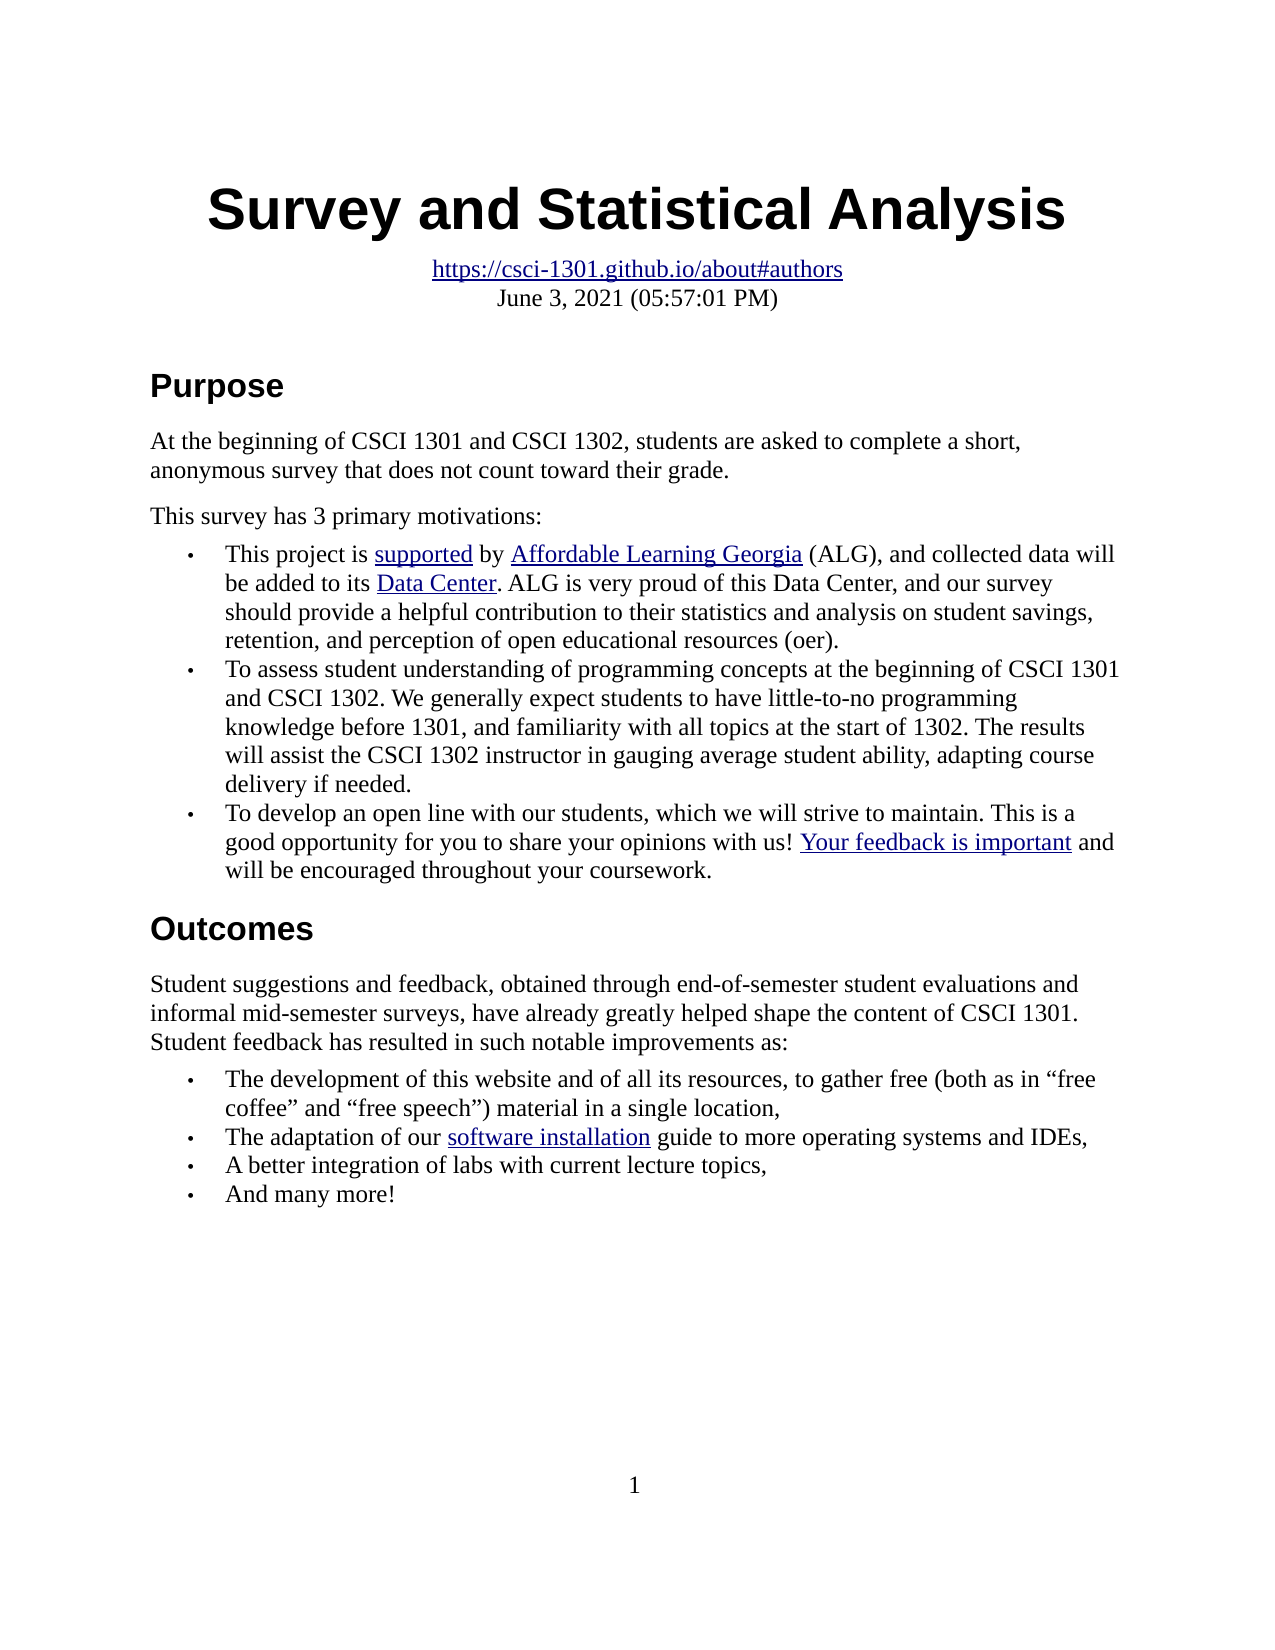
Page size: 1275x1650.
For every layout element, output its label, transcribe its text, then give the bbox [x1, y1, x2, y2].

list A better integration of labs with current lecture topics, [187, 1151, 1125, 1179]
list This project is supported by Affordable Learning Georgia (ALG), and collected data will be added to its Data Center. ALG is very proud of this Data Center, and our survey should provide a helpful contribution to their statistics and analysis on student savings, retention, and perception of open educational resources (oer). [187, 539, 1125, 654]
list To develop an open line with our students, which we will strive to maintain. This is a good opportunity for you to share your opinions with us! Your feedback is important and will be encouraged throughout your coursework. [187, 798, 1125, 884]
title Survey and Statistical Analysis [150, 175, 1125, 242]
text Student suggestions and feedback, obtained through end-of-semester student evaluations and informal mid-semester surveys, have already greatly helped shape the content of CSCI 1301. Student feedback has resulted in such notable improvements as: [150, 969, 1125, 1055]
subtitle Outcomes [150, 909, 1125, 948]
list The adaptation of our software installation guide to more operating systems and IDEs, [187, 1122, 1125, 1151]
text June 3, 2021 (05:57:01 PM) [150, 283, 1125, 312]
subtitle Purpose [150, 366, 1125, 404]
list The development of this website and of all its resources, to gather free (both as in “free coffee” and “free speech”) material in a single location, [187, 1064, 1125, 1122]
list To assess student understanding of programming concepts at the beginning of CSCI 1301 and CSCI 1302. We generally expect students to have little-to-no programming knowledge before 1301, and familiarity with all topics at the start of 1302. The results will assist the CSCI 1302 instructor in gauging average student ability, adapting course delivery if needed. [187, 654, 1125, 798]
text This survey has 3 primary motivations: [150, 501, 1125, 530]
text At the beginning of CSCI 1301 and CSCI 1302, students are asked to complete a short, anonymous survey that does not count toward their grade. [150, 426, 1125, 483]
list And many more! [187, 1179, 1125, 1208]
text https://csci-1301.github.io/about#authors [150, 254, 1125, 283]
